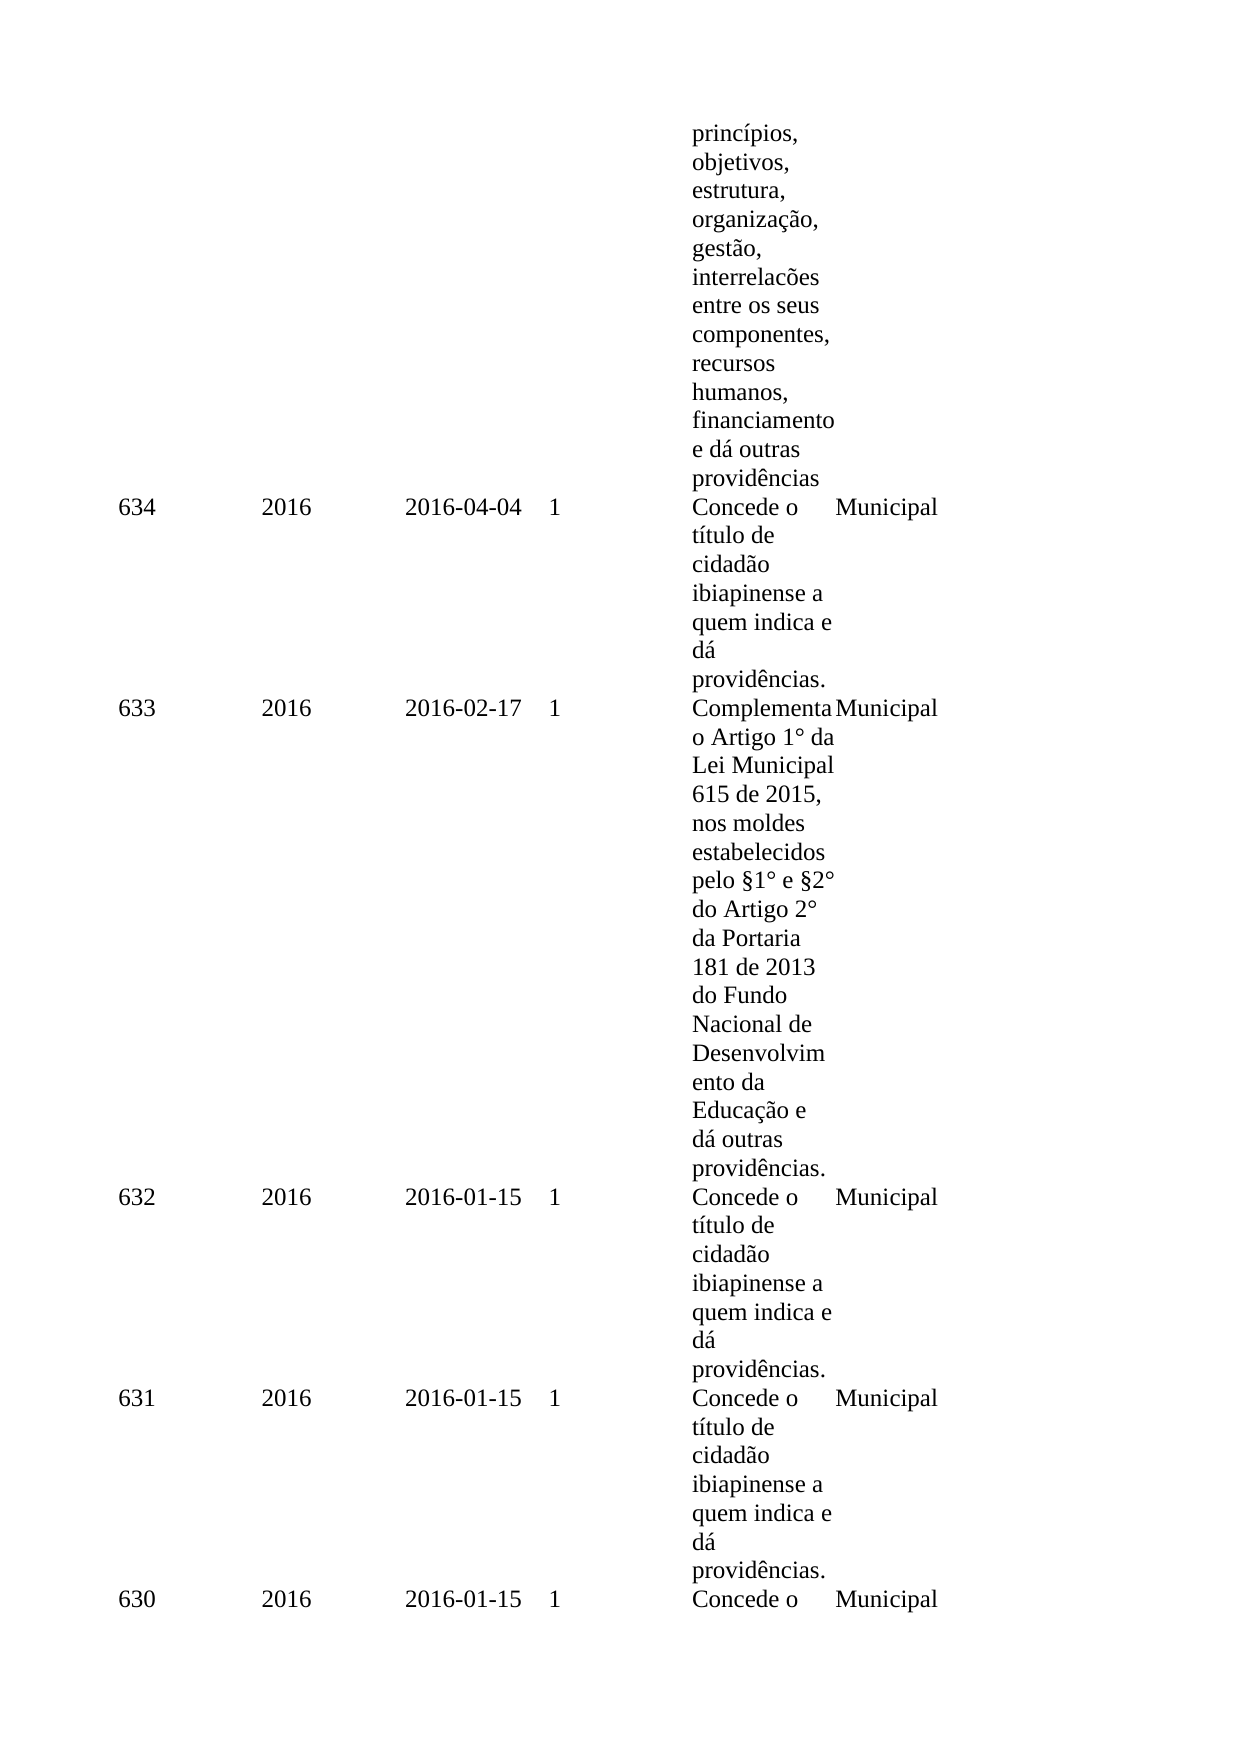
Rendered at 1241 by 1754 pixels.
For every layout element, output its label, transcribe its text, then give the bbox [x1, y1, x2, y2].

table_cell Municipal [835, 1182, 979, 1383]
table_cell [548, 118, 692, 492]
table_cell [979, 118, 1122, 492]
table_cell [979, 1182, 1122, 1383]
table_cell 1 [548, 1584, 692, 1613]
table_cell 630 [118, 1584, 261, 1613]
table_cell Concede o título de cidadão ibiapinense a quem indica e dá providências. [692, 1383, 835, 1584]
table_cell [979, 1383, 1122, 1584]
table_cell [979, 693, 1122, 1182]
table_cell Complementa o Artigo 1° da Lei Municipal 615 de 2015, nos moldes estabelecidos pelo §1° e §2° do Artigo 2° da Portaria 181 de 2013 do Fundo Nacional de Desenvolvimento da Educação e dá outras providências. [692, 693, 835, 1182]
table_cell 2016-01-15 [405, 1383, 548, 1584]
table_cell Municipal [835, 693, 979, 1182]
table_cell [118, 118, 261, 492]
table_cell 2016 [261, 1584, 405, 1613]
table_cell [261, 118, 405, 492]
table_cell 634 [118, 492, 261, 693]
table_cell 631 [118, 1383, 261, 1584]
table_cell 633 [118, 693, 261, 1182]
table_cell 2016-01-15 [405, 1182, 548, 1383]
table_cell 2016 [261, 1383, 405, 1584]
table_cell [979, 1584, 1122, 1613]
table_cell 1 [548, 1383, 692, 1584]
table_cell 1 [548, 492, 692, 693]
table_cell [405, 118, 548, 492]
table_cell Concede o título de cidadão ibiapinense a quem indica e dá providências. [692, 492, 835, 693]
table_cell 2016 [261, 693, 405, 1182]
table_cell Municipal [835, 1584, 979, 1613]
table_cell princípios, objetivos, estrutura, organização, gestão, interrelacões entre os seus componentes, recursos humanos, financiamento e dá outras providências [692, 118, 835, 492]
table_cell 1 [548, 693, 692, 1182]
table_cell [979, 492, 1122, 693]
table_cell Concede o [692, 1584, 835, 1613]
table_cell 2016-02-17 [405, 693, 548, 1182]
table_cell 2016 [261, 1182, 405, 1383]
table_cell 1 [548, 1182, 692, 1383]
table_cell 2016 [261, 492, 405, 693]
table_cell 2016-01-15 [405, 1584, 548, 1613]
table_cell Municipal [835, 1383, 979, 1584]
table_cell Concede o título de cidadão ibiapinense a quem indica e dá providências. [692, 1182, 835, 1383]
table_cell 2016-04-04 [405, 492, 548, 693]
table_cell 632 [118, 1182, 261, 1383]
table_cell Municipal [835, 492, 979, 693]
table_cell [835, 118, 979, 492]
